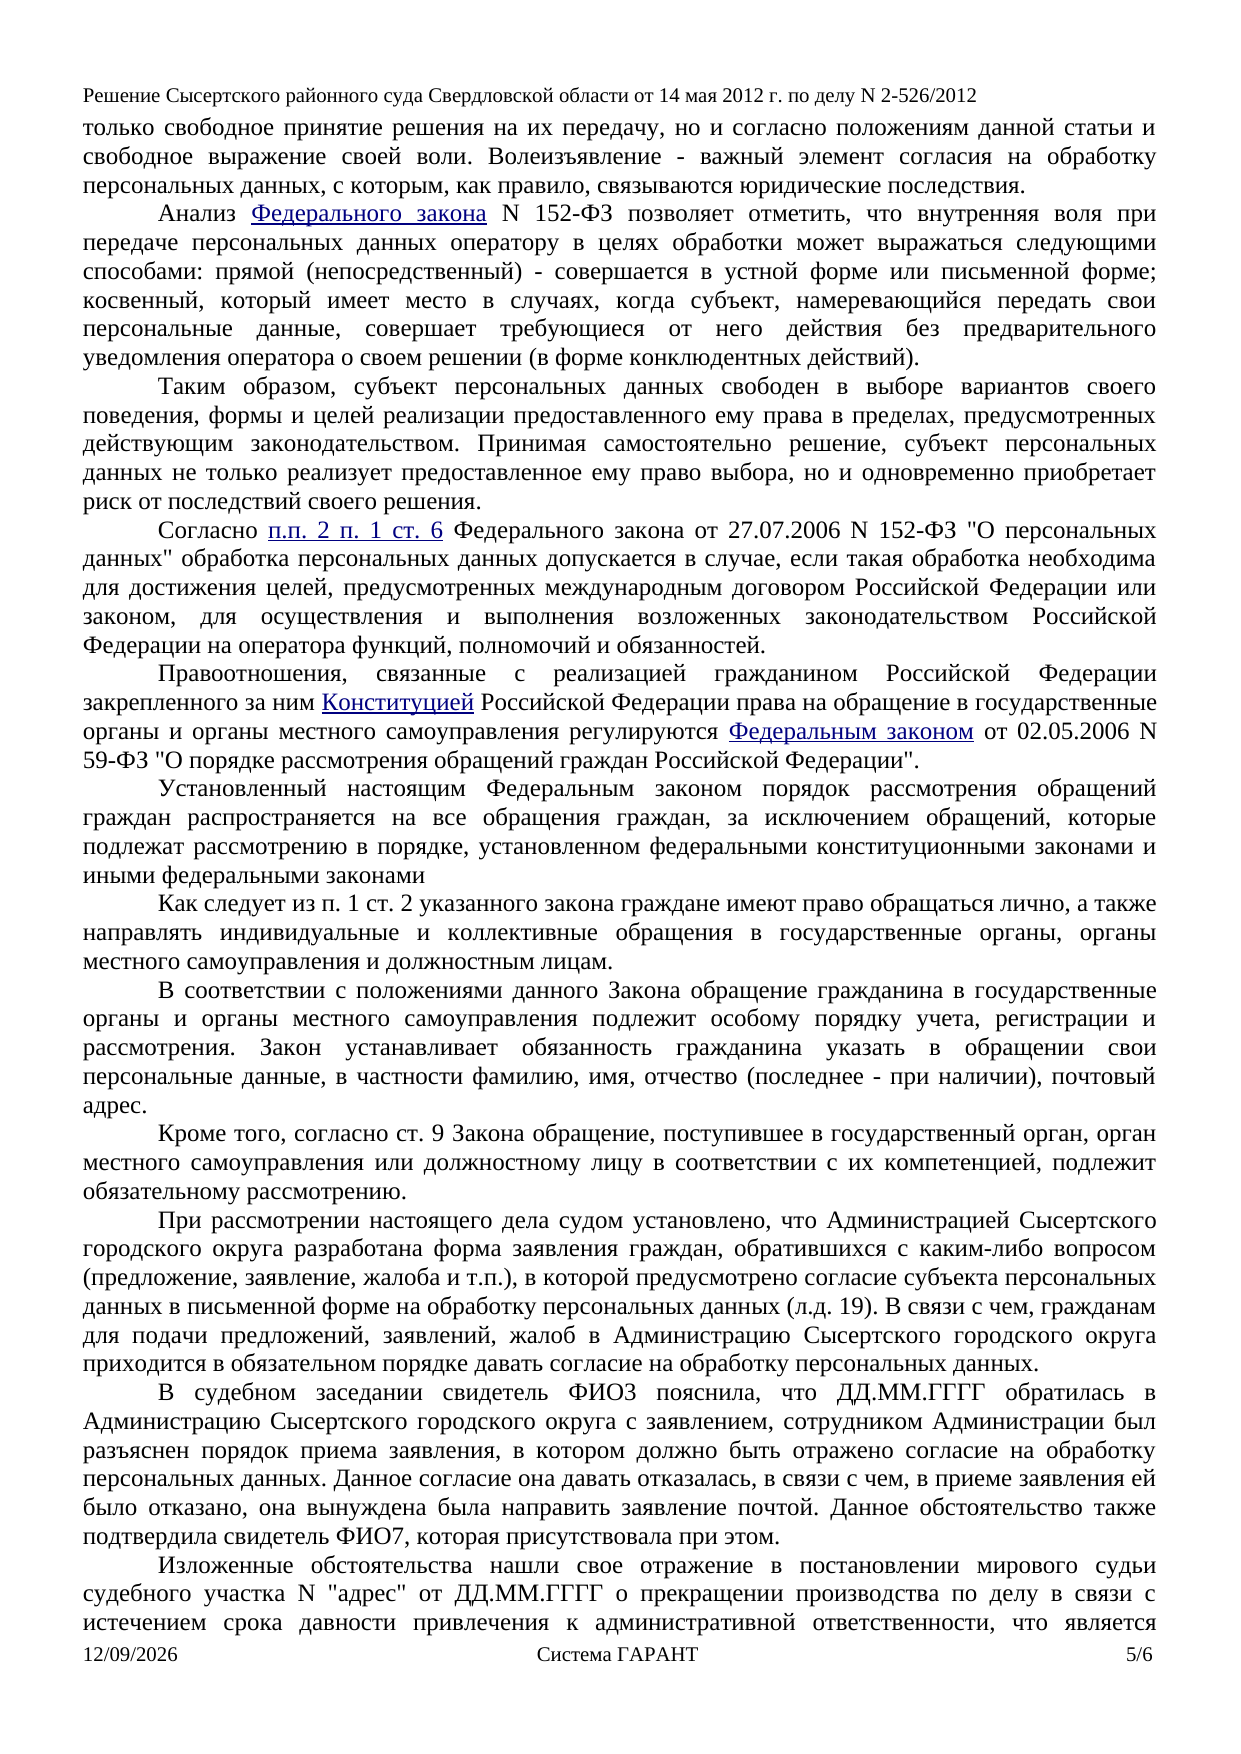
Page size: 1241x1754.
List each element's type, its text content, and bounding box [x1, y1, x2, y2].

text Изложенные обстоятельства нашли свое отражение в постановлении мирового судьи судебного участка N "адрес" от ДД.ММ.ГГГГ о прекращении производства по делу в связи с истечением срока давности привлечения к административной ответственности, что является [83, 1550, 1157, 1636]
text Кроме того, согласно ст. 9 Закона обращение, поступившее в государственный орган, орган местного самоуправления или должностному лицу в соответствии с их компетенцией, подлежит обязательному рассмотрению. [83, 1118, 1157, 1205]
text Анализ Федерального закона N 152-ФЗ позволяет отметить, что внутренняя воля при передаче персональных данных оператору в целях обработки может выражаться следующими способами: прямой (непосредственный) - совершается в устной форме или письменной форме; косвенный, который имеет место в случаях, когда субъект, намеревающийся передать свои персональные данные, совершает требующиеся от него действия без предварительного уведомления оператора о своем решении (в форме конклюдентных действий). [83, 198, 1157, 371]
text только свободное принятие решения на их передачу, но и согласно положениям данной статьи и свободное выражение своей воли. Волеизъявление - важный элемент согласия на обработку персональных данных, с которым, как правило, связываются юридические последствия. [83, 112, 1157, 198]
text При рассмотрении настоящего дела судом установлено, что Администрацией Сысертского городского округа разработана форма заявления граждан, обратившихся с каким-либо вопросом (предложение, заявление, жалоба и т.п.), в которой предусмотрено согласие субъекта персональных данных в письменной форме на обработку персональных данных (л.д. 19). В связи с чем, гражданам для подачи предложений, заявлений, жалоб в Администрацию Сысертского городского округа приходится в обязательном порядке давать согласие на обработку персональных данных. [83, 1205, 1157, 1377]
text Как следует из п. 1 ст. 2 указанного закона граждане имеют право обращаться лично, а также направлять индивидуальные и коллективные обращения в государственные органы, органы местного самоуправления и должностным лицам. [83, 888, 1157, 975]
text Правоотношения, связанные с реализацией гражданином Российской Федерации закрепленного за ним Конституцией Российской Федерации права на обращение в государственные органы и органы местного самоуправления регулируются Федеральным законом от 02.05.2006 N 59-ФЗ "О порядке рассмотрения обращений граждан Российской Федерации". [83, 658, 1157, 773]
text В судебном заседании свидетель ФИО3 пояснила, что ДД.ММ.ГГГГ обратилась в Администрацию Сысертского городского округа с заявлением, сотрудником Администрации был разъяснен порядок приема заявления, в котором должно быть отражено согласие на обработку персональных данных. Данное согласие она давать отказалась, в связи с чем, в приеме заявления ей было отказано, она вынуждена была направить заявление почтой. Данное обстоятельство также подтвердила свидетель ФИО7, которая присутствовала при этом. [83, 1377, 1157, 1550]
text Установленный настоящим Федеральным законом порядок рассмотрения обращений граждан распространяется на все обращения граждан, за исключением обращений, которые подлежат рассмотрению в порядке, установленном федеральными конституционными законами и иными федеральными законами [83, 773, 1157, 888]
text Таким образом, субъект персональных данных свободен в выборе вариантов своего поведения, формы и целей реализации предоставленного ему права в пределах, предусмотренных действующим законодательством. Принимая самостоятельно решение, субъект персональных данных не только реализует предоставленное ему право выбора, но и одновременно приобретает риск от последствий своего решения. [83, 371, 1157, 515]
text Согласно п.п. 2 п. 1 ст. 6 Федерального закона от 27.07.2006 N 152-ФЗ "О персональных данных" обработка персональных данных допускается в случае, если такая обработка необходима для достижения целей, предусмотренных международным договором Российской Федерации или законом, для осуществления и выполнения возложенных законодательством Российской Федерации на оператора функций, полномочий и обязанностей. [83, 515, 1157, 658]
text В соответствии с положениями данного Закона обращение гражданина в государственные органы и органы местного самоуправления подлежит особому порядку учета, регистрации и рассмотрения. Закон устанавливает обязанность гражданина указать в обращении свои персональные данные, в частности фамилию, имя, отчество (последнее - при наличии), почтовый адрес. [83, 975, 1157, 1118]
